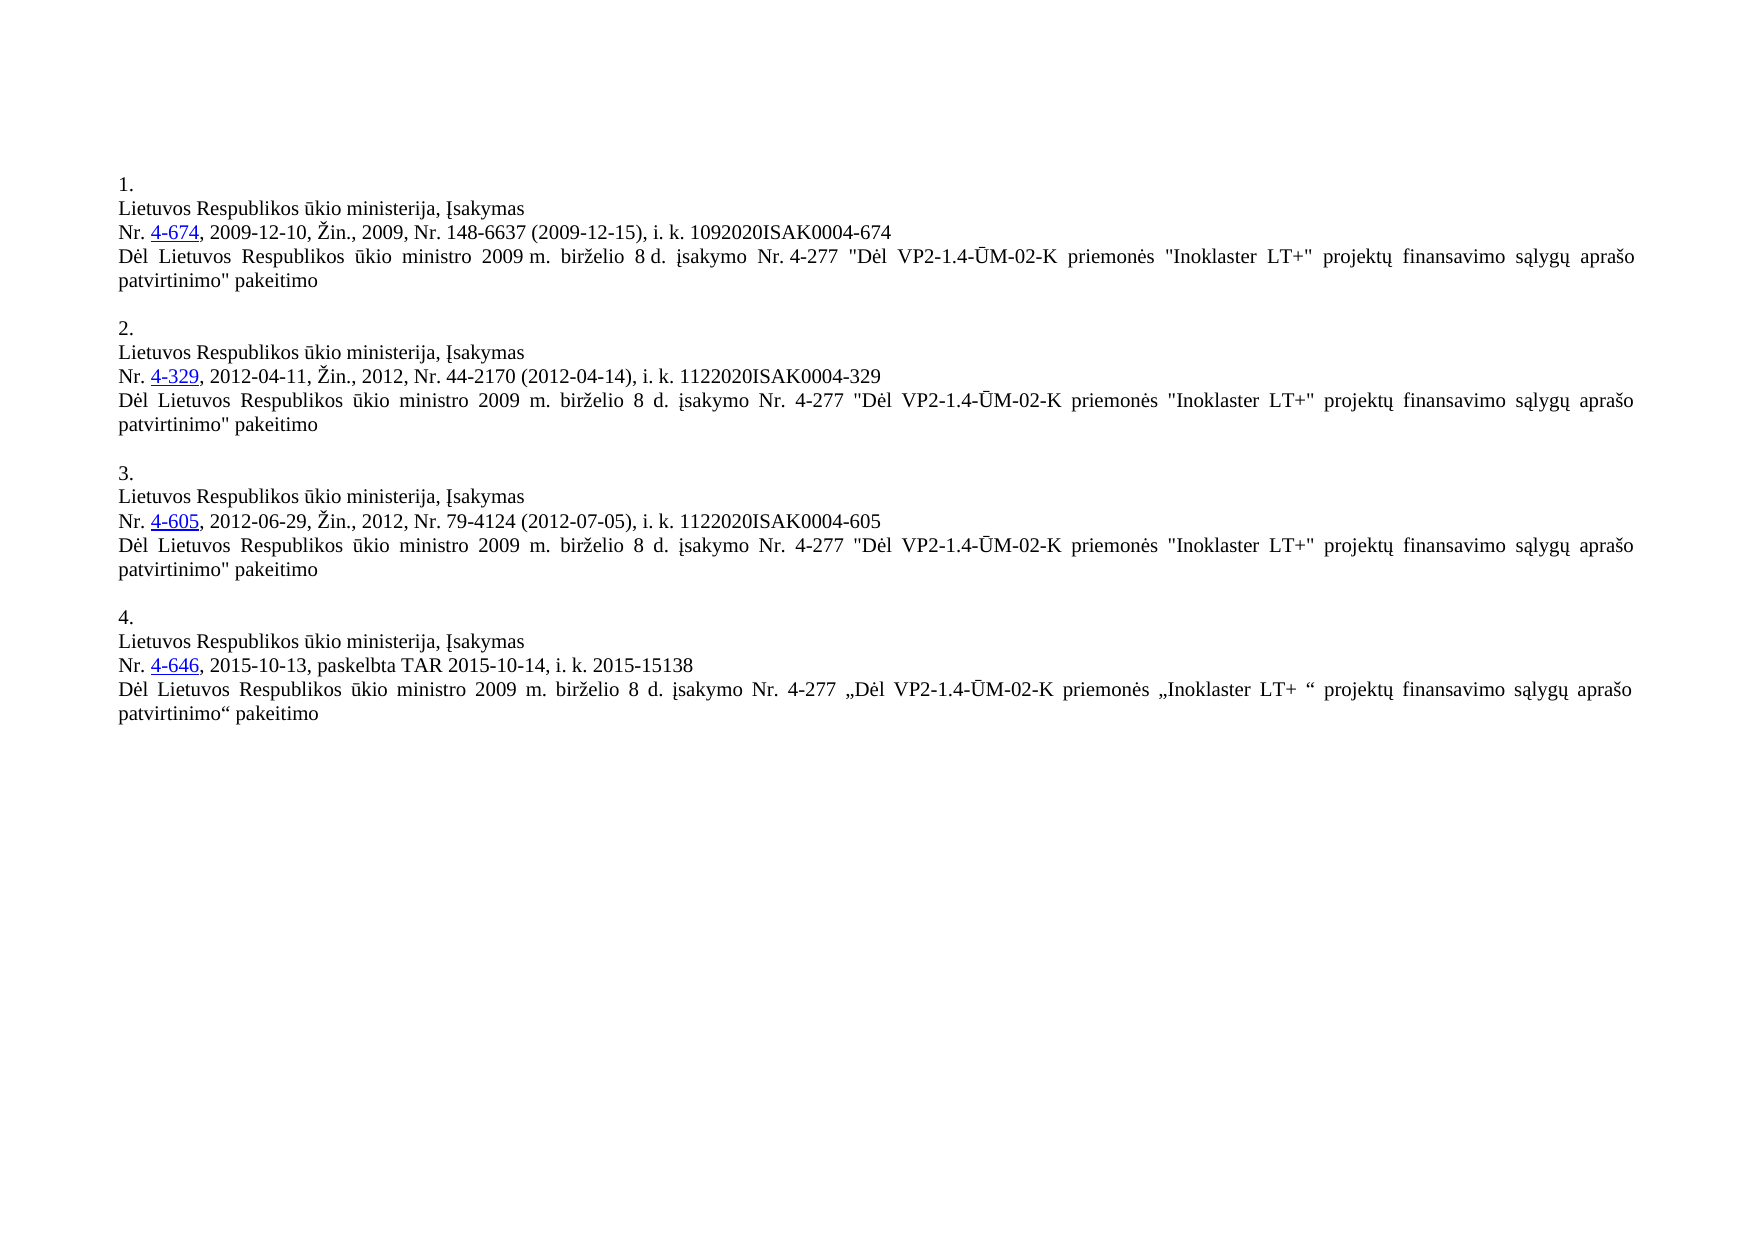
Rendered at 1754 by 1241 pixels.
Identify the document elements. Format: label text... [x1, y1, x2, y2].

text 4. [118, 605, 1635, 629]
text 2. [118, 316, 1635, 340]
text Lietuvos Respublikos ūkio ministerija, Įsakymas [118, 196, 1635, 220]
text 3. [118, 460, 1635, 484]
text Lietuvos Respublikos ūkio ministerija, Įsakymas [118, 340, 1635, 364]
text Nr. 4-329, 2012-04-11, Žin., 2012, Nr. 44-2170 (2012-04-14), i. k. 1122020ISAK0004-329 [118, 364, 1635, 388]
text Dėl Lietuvos Respublikos ūkio ministro 2009 m. birželio 8 d. įsakymo Nr. 4-277 „Dėl VP2-1.4-ŪM-02-K priemonės „Inoklaster LT+ “ projektų finansavimo sąlygų aprašo patvirtinimo“ pakeitimo [118, 677, 1635, 725]
text Dėl Lietuvos Respublikos ūkio ministro 2009 m. birželio 8 d. įsakymo Nr. 4-277 "Dėl VP2-1.4-ŪM-02-K priemonės "Inoklaster LT+" projektų finansavimo sąlygų aprašo patvirtinimo" pakeitimo [118, 533, 1635, 581]
text Nr. 4-646, 2015-10-13, paskelbta TAR 2015-10-14, i. k. 2015-15138 [118, 653, 1635, 677]
text Lietuvos Respublikos ūkio ministerija, Įsakymas [118, 484, 1635, 508]
text Nr. 4-605, 2012-06-29, Žin., 2012, Nr. 79-4124 (2012-07-05), i. k. 1122020ISAK0004-605 [118, 508, 1635, 533]
text Lietuvos Respublikos ūkio ministerija, Įsakymas [118, 629, 1635, 653]
text Nr. 4-674, 2009-12-10, Žin., 2009, Nr. 148-6637 (2009-12-15), i. k. 1092020ISAK0004-674 [118, 220, 1635, 244]
text Dėl Lietuvos Respublikos ūkio ministro 2009 m. birželio 8 d. įsakymo Nr. 4-277 "Dėl VP2-1.4-ŪM-02-K priemonės "Inoklaster LT+" projektų finansavimo sąlygų aprašo patvirtinimo" pakeitimo [118, 388, 1635, 436]
text Dėl Lietuvos Respublikos ūkio ministro 2009 m. birželio 8 d. įsakymo Nr. 4-277 "Dėl VP2-1.4-ŪM-02-K priemonės "Inoklaster LT+" projektų finansavimo sąlygų aprašo patvirtinimo" pakeitimo [118, 244, 1635, 292]
text 1. [118, 172, 1635, 196]
